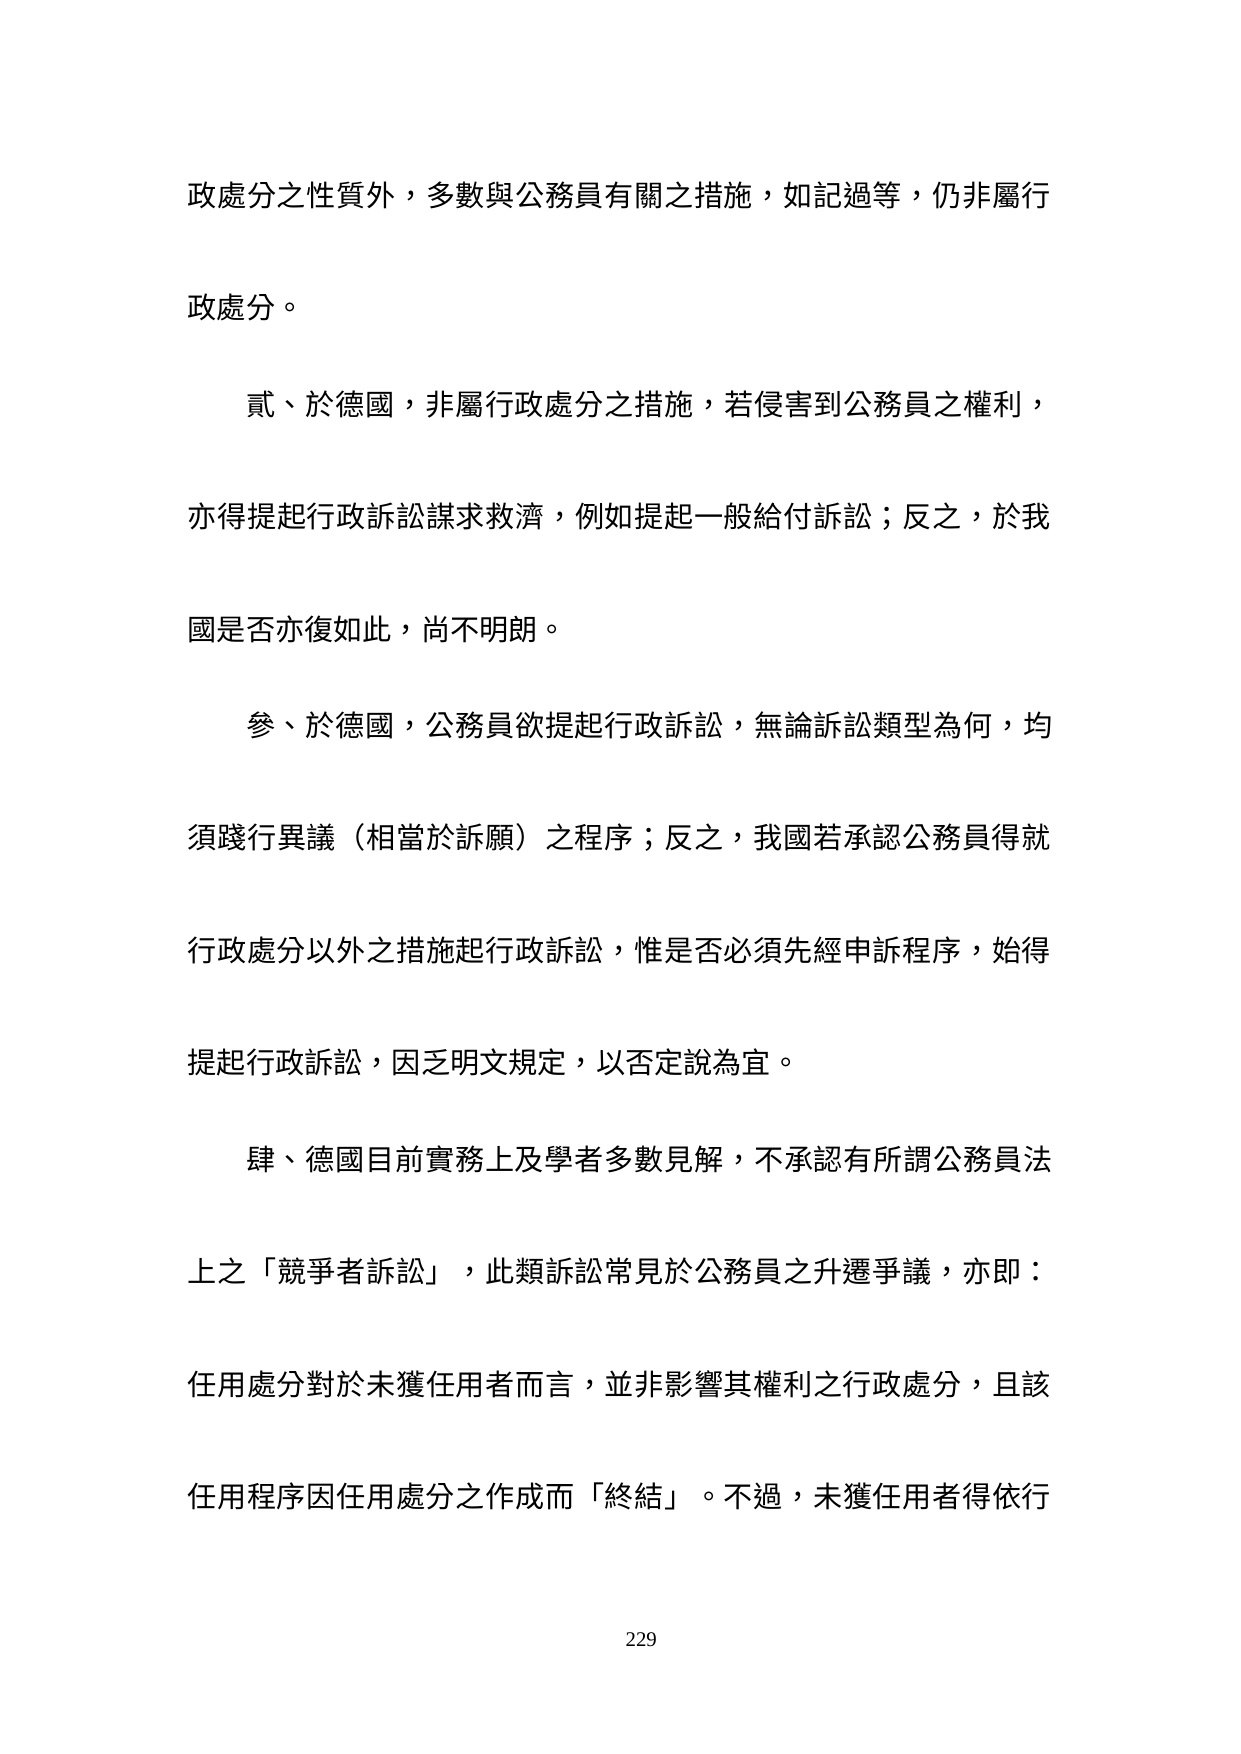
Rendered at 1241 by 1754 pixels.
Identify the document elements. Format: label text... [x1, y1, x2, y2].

text 貳、於德國，非屬行政處分之措施，若侵害到公務員之權利，亦得提起行政訴訟謀求救濟，例如提起一般給付訴訟；反之，於我國是否亦復如此，尚不明朗。 [187, 359, 1053, 659]
text 肆、德國目前實務上及學者多數見解，不承認有所謂公務員法上之「競爭者訴訟」，此類訴訟常見於公務員之升遷爭議，亦即：任用處分對於未獲任用者而言，並非影響其權利之行政處分，且該任用程序因任用處分之作成而「終結」。不過，未獲任用者得依行 [187, 1113, 1053, 1526]
text 參、於德國，公務員欲提起行政訴訟，無論訴訟類型為何，均須踐行異議（相當於訴願）之程序；反之，我國若承認公務員得就行政處分以外之措施起行政訴訟，惟是否必須先經申訴程序，始得提起行政訴訟，因乏明文規定，以否定說為宜。 [187, 680, 1053, 1092]
text 政處分之性質外，多數與公務員有關之措施，如記過等，仍非屬行政處分。 [187, 150, 1053, 337]
